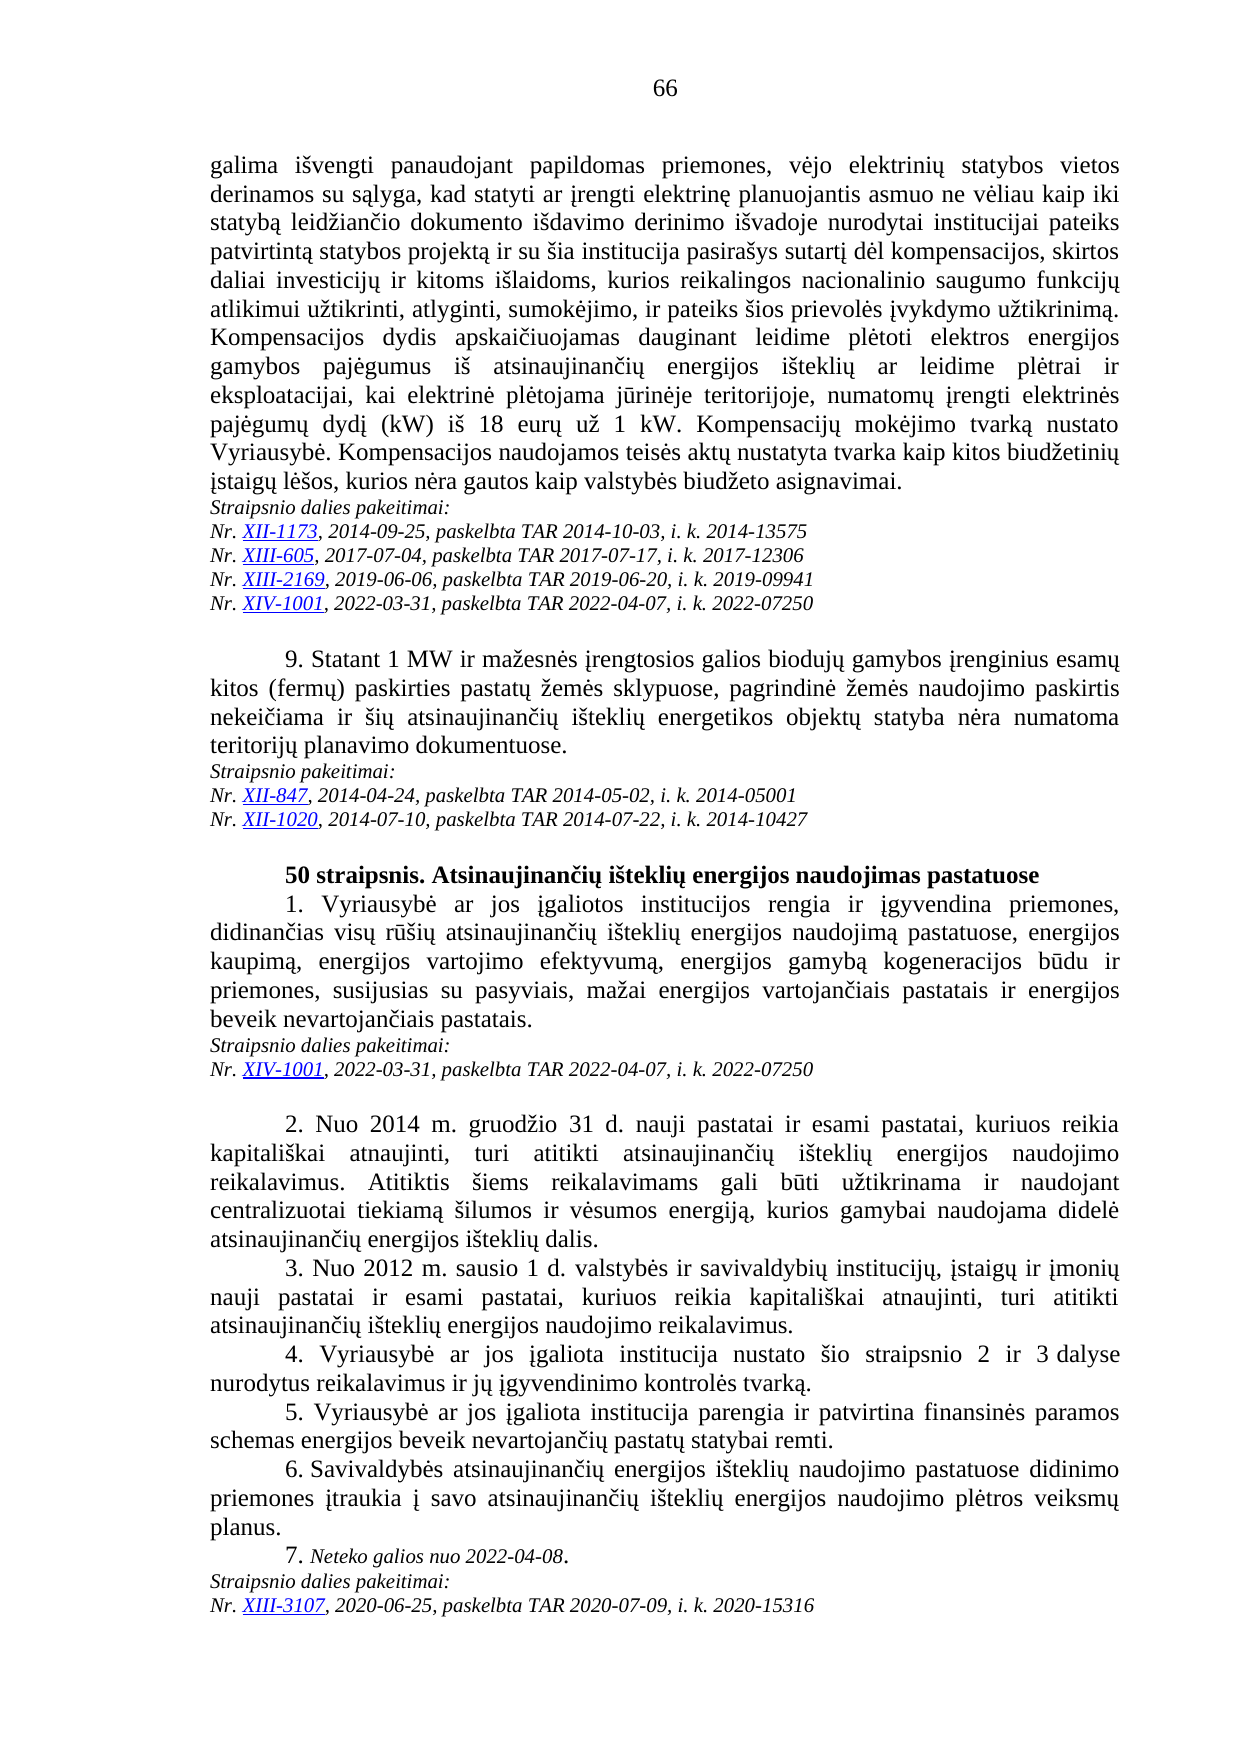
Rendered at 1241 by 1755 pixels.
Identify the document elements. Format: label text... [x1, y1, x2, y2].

text galima išvengti panaudojant papildomas priemones, vėjo elektrinių statybos vietos derinamos su sąlyga, kad statyti ar įrengti elektrinę planuojantis asmuo ne vėliau kaip iki statybą leidžiančio dokumento išdavimo derinimo išvadoje nurodytai institucijai pateiks patvirtintą statybos projektą ir su šia institucija pasirašys sutartį dėl kompensacijos, skirtos daliai investicijų ir kitoms išlaidoms, kurios reikalingos nacionalinio saugumo funkcijų atlikimui užtikrinti, atlyginti, sumokėjimo, ir pateiks šios prievolės įvykdymo užtikrinimą. Kompensacijos dydis apskaičiuojamas dauginant leidime plėtoti elektros energijos gamybos pajėgumus iš atsinaujinančių energijos išteklių ar leidime plėtrai ir eksploatacijai, kai elektrinė plėtojama jūrinėje teritorijoje, numatomų įrengti elektrinės pajėgumų dydį (kW) iš 18 eurų už 1 kW. Kompensacijų mokėjimo tvarką nustato Vyriausybė. Kompensacijos naudojamos teisės aktų nustatyta tvarka kaip kitos biudžetinių įstaigų lėšos, kurios nėra gautos kaip valstybės biudžeto asignavimai. [210, 150, 1120, 495]
text Nr. XIII-3107, 2020-06-25, paskelbta TAR 2020-07-09, i. k. 2020-15316 [210, 1593, 1120, 1617]
text 6. Savivaldybės atsinaujinančių energijos išteklių naudojimo pastatuose didinimo priemones įtraukia į savo atsinaujinančių išteklių energijos naudojimo plėtros veiksmų planus. [210, 1454, 1120, 1541]
text 1. Vyriausybė ar jos įgaliotos institucijos rengia ir įgyvendina priemones, didinančias visų rūšių atsinaujinančių išteklių energijos naudojimą pastatuose, energijos kaupimą, energijos vartojimo efektyvumą, energijos gamybą kogeneracijos būdu ir priemones, susijusias su pasyviais, mažai energijos vartojančiais pastatais ir energijos beveik nevartojančiais pastatais. [210, 889, 1120, 1032]
text 9. Statant 1 MW ir mažesnės įrengtosios galios biodujų gamybos įrenginius esamų kitos (fermų) paskirties pastatų žemės sklypuose, pagrindinė žemės naudojimo paskirtis nekeičiama ir šių atsinaujinančių išteklių energetikos objektų statyba nėra numatoma teritorijų planavimo dokumentuose. [210, 644, 1120, 759]
text Straipsnio pakeitimai: [210, 759, 1120, 783]
text Nr. XIV-1001, 2022-03-31, paskelbta TAR 2022-04-07, i. k. 2022-07250 [210, 591, 1120, 615]
text Nr. XII-847, 2014-04-24, paskelbta TAR 2014-05-02, i. k. 2014-05001 [210, 783, 1120, 807]
text 3. Nuo 2012 m. sausio 1 d. valstybės ir savivaldybių institucijų, įstaigų ir įmonių nauji pastatai ir esami pastatai, kuriuos reikia kapitališkai atnaujinti, turi atitikti atsinaujinančių išteklių energijos naudojimo reikalavimus. [210, 1253, 1120, 1339]
text 5. Vyriausybė ar jos įgaliota institucija parengia ir patvirtina finansinės paramos schemas energijos beveik nevartojančių pastatų statybai remti. [210, 1397, 1120, 1454]
text Nr. XIV-1001, 2022-03-31, paskelbta TAR 2022-04-07, i. k. 2022-07250 [210, 1057, 1120, 1081]
text Straipsnio dalies pakeitimai: [210, 1569, 1120, 1593]
text 2. Nuo 2014 m. gruodžio 31 d. nauji pastatai ir esami pastatai, kuriuos reikia kapitališkai atnaujinti, turi atitikti atsinaujinančių išteklių energijos naudojimo reikalavimus. Atitiktis šiems reikalavimams gali būti užtikrinama ir naudojant centralizuotai tiekiamą šilumos ir vėsumos energiją, kurios gamybai naudojama didelė atsinaujinančių energijos išteklių dalis. [210, 1109, 1120, 1253]
text Nr. XII-1020, 2014-07-10, paskelbta TAR 2014-07-22, i. k. 2014-10427 [210, 807, 1120, 831]
text Nr. XIII-605, 2017-07-04, paskelbta TAR 2017-07-17, i. k. 2017-12306 [210, 543, 1120, 567]
text 7. Neteko galios nuo 2022-04-08. [210, 1541, 1120, 1569]
text Straipsnio dalies pakeitimai: [210, 495, 1120, 519]
text Nr. XIII-2169, 2019-06-06, paskelbta TAR 2019-06-20, i. k. 2019-09941 [210, 567, 1120, 591]
text Nr. XII-1173, 2014-09-25, paskelbta TAR 2014-10-03, i. k. 2014-13575 [210, 519, 1120, 543]
text Straipsnio dalies pakeitimai: [210, 1032, 1120, 1057]
text 4. Vyriausybė ar jos įgaliota institucija nustato šio straipsnio 2 ir 3 dalyse nurodytus reikalavimus ir jų įgyvendinimo kontrolės tvarką. [210, 1339, 1120, 1397]
text 50 straipsnis. Atsinaujinančių išteklių energijos naudojimas pastatuose [210, 860, 1120, 889]
